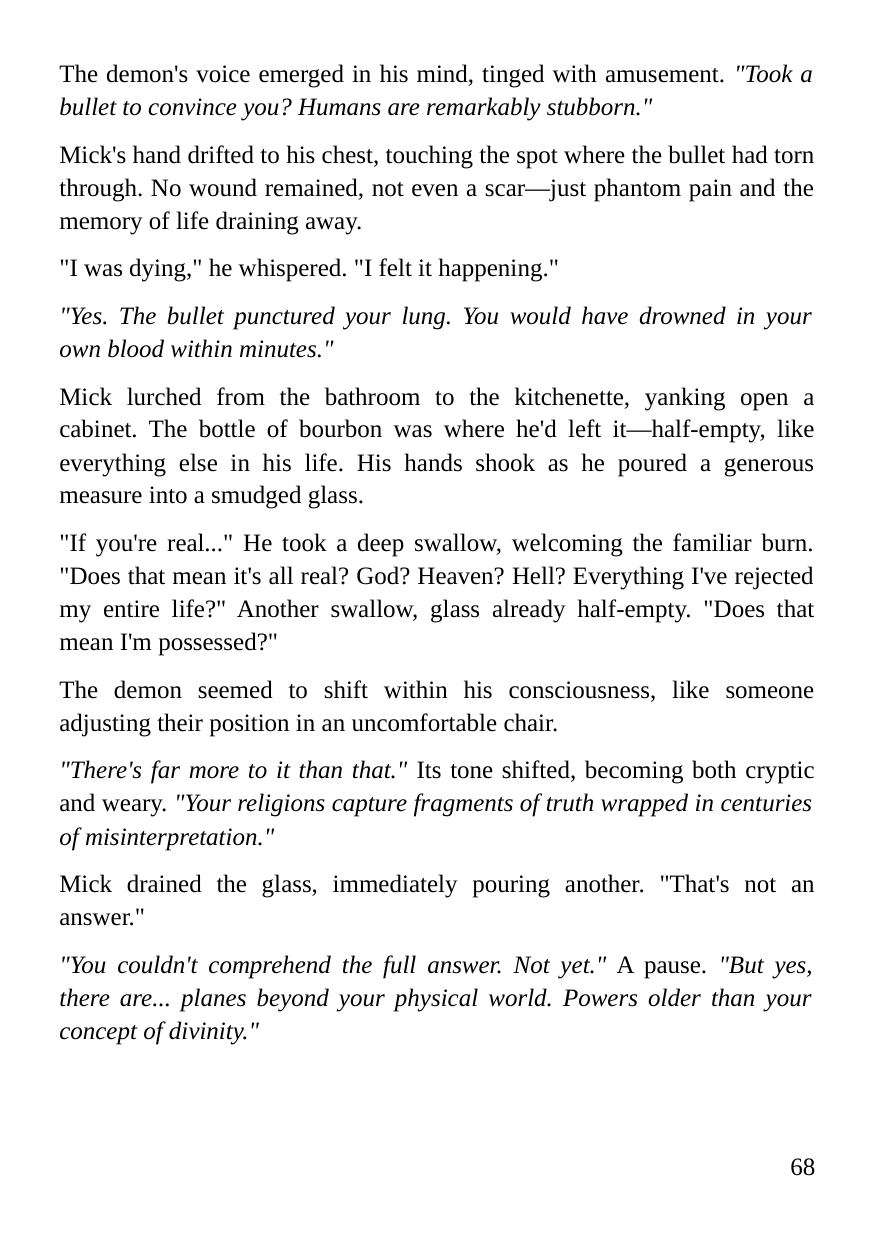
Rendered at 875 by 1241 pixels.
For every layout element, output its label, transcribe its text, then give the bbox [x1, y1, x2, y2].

text "Yes. The bullet punctured your lung. You would have drowned in your own blood within minutes." [59, 301, 815, 363]
text Mick's hand drifted to his chest, touching the spot where the bullet had torn through. No wound remained, not even a scar—just phantom pain and the memory of life draining away. [59, 140, 815, 234]
text Mick lurched from the bathroom to the kitchenette, yanking open a cabinet. The bottle of bourbon was where he'd left it—half-empty, like everything else in his life. His hands shook as he poured a generous measure into a smudged glass. [59, 382, 815, 509]
text The demon's voice emerged in his mind, tinged with amusement. "Took a bullet to convince you? Humans are remarkably stubborn." [59, 59, 815, 121]
text The demon seemed to shift within his consciousness, like someone adjusting their position in an uncomfortable chair. [59, 675, 815, 737]
text "You couldn't comprehend the full answer. Not yet." A pause. "But yes, there are... planes beyond your physical world. Powers older than your concept of divinity." [59, 950, 815, 1044]
text "There's far more to it than that." Its tone shifted, becoming both cryptic and weary. "Your religions capture fragments of truth wrapped in centuries of misinterpretation." [59, 756, 815, 850]
text "I was dying," he whispered. "I felt it happening." [59, 253, 815, 282]
text "If you're real..." He took a deep swallow, welcoming the familiar burn. "Does that mean it's all real? God? Heaven? Hell? Everything I've rejected my entire life?" Another swallow, glass already half-empty. "Does that mean I'm possessed?" [59, 528, 815, 656]
text Mick drained the glass, immediately pouring another. "That's not an answer." [59, 869, 815, 931]
